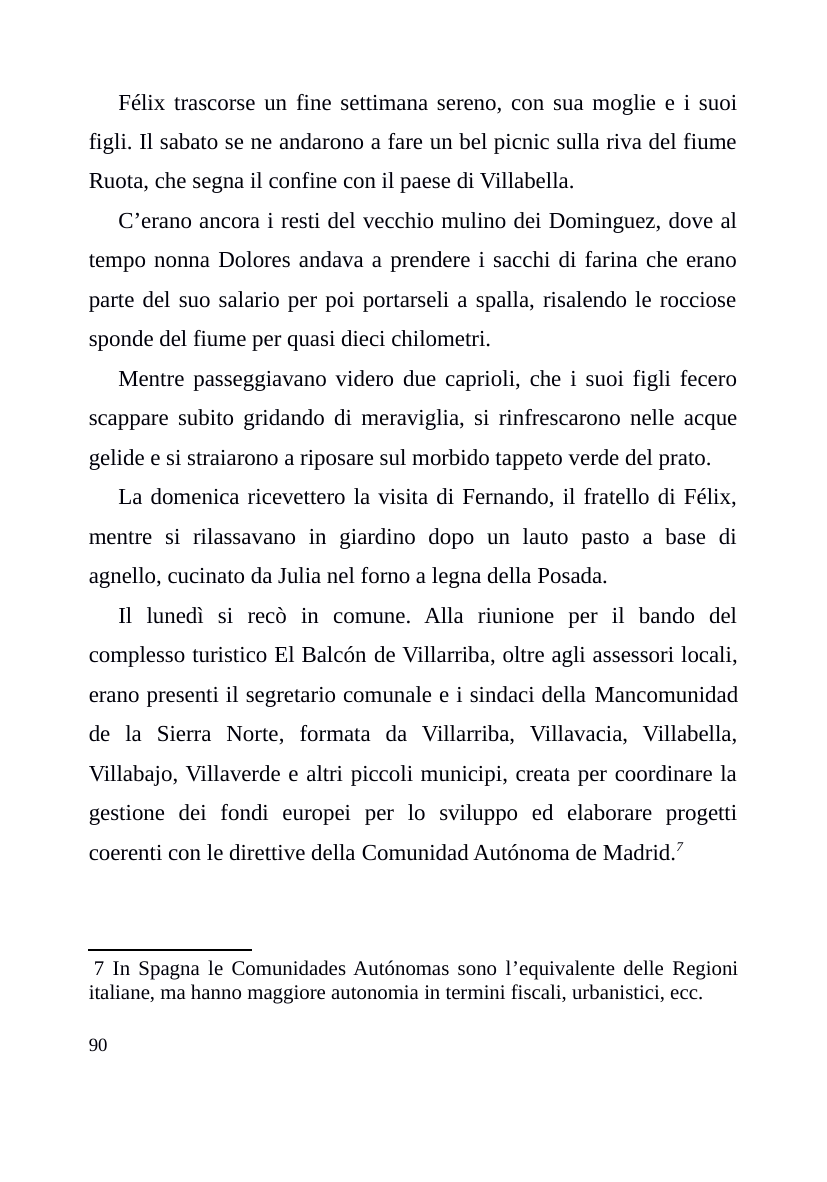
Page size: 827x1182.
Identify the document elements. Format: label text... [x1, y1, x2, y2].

text C’erano ancora i resti del vecchio mulino dei Dominguez, dove al tempo nonna Dolores andava a prendere i sacchi di farina che erano parte del suo salario per poi portarseli a spalla, risalendo le rocciose sponde del fiume per quasi dieci chilometri. [88, 207, 738, 352]
text Félix trascorse un fine settimana sereno, con sua moglie e i suoi figli. Il sabato se ne andarono a fare un bel picnic sulla riva del fiume Ruota, che segna il confine con il paese di Villabella. [88, 88, 738, 194]
text In Spagna le Comunidades Autónomas sono l’equivalente delle Regioni italiane, ma hanno maggiore autonomia in termini fiscali, urbanistici, ecc. [88, 956, 738, 1004]
text Mentre passeggiavano videro due caprioli, che i suoi figli fecero scappare subito gridando di meraviglia, si rinfrescarono nelle acque gelide e si straiarono a riposare sul morbido tappeto verde del prato. [88, 365, 738, 470]
text Il lunedì si recò in comune. Alla riunione per il bando del complesso turistico El Balcón de Villarriba, oltre agli assessori locali, erano presenti il segretario comunale e i sindaci della Mancomunidad de la Sierra Norte, formata da Villarriba, Villavacia, Villabella, Villabajo, Villaverde e altri piccoli municipi, creata per coordinare la gestione dei fondi europei per lo sviluppo ed elaborare progetti coerenti con le direttive della Comunidad Autónoma de Madrid. [88, 602, 738, 865]
text La domenica ricevettero la visita di Fernando, il fratello di Félix, mentre si rilassavano in giardino dopo un lauto pasto a base di agnello, cucinato da Julia nel forno a legna della Posada. [88, 483, 738, 589]
